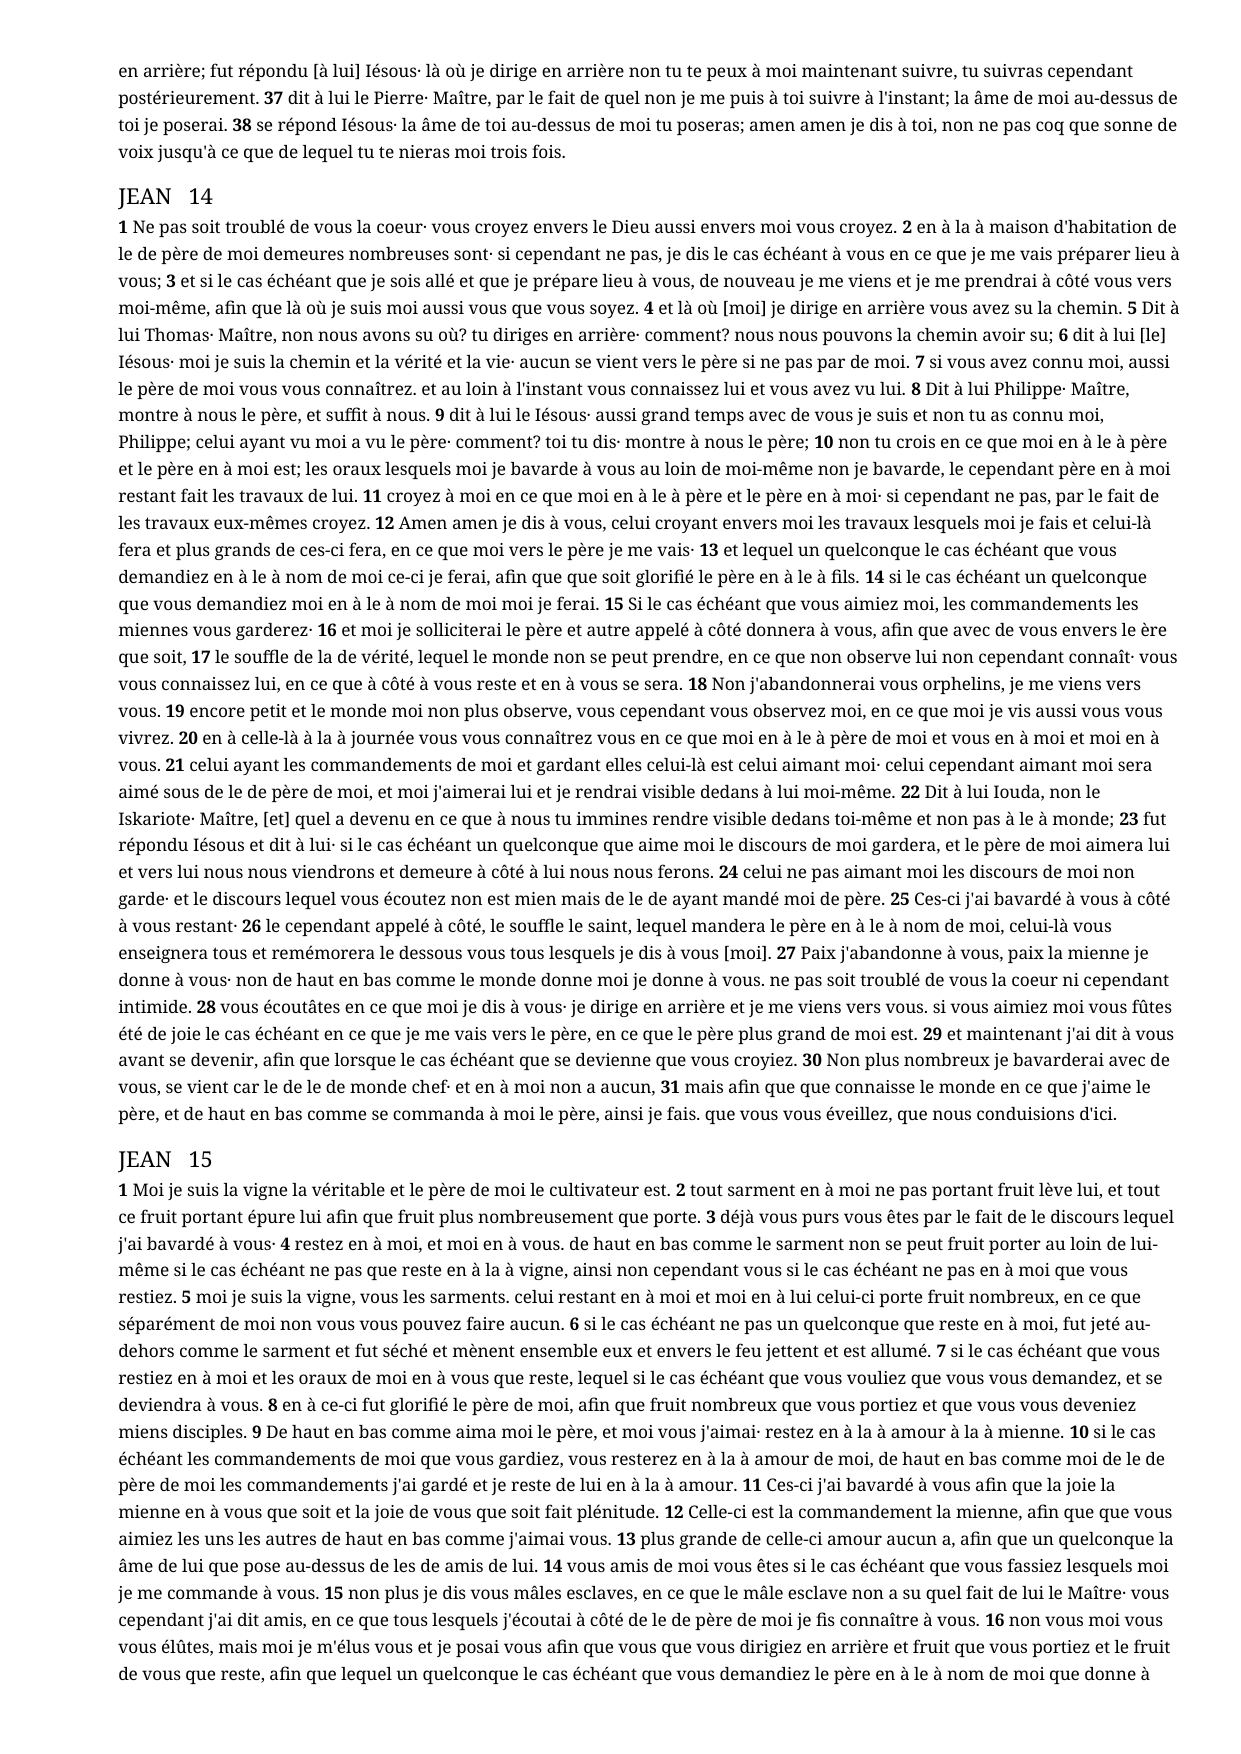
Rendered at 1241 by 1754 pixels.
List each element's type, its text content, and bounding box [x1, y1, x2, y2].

text JEAN 14 [118, 181, 1181, 211]
text en arrière; fut répondu [à lui] Iésous· là où je dirige en arrière non tu te peux à moi maintenant suivre, tu suivras cependant postérieurement. 37 dit à lui le Pierre· Maître, par le fait de quel non je me puis à toi suivre à l'instant; la âme de moi au-dessus de toi je poserai. 38 se répond Iésous· la âme de toi au-dessus de moi tu poseras; amen amen je dis à toi, non ne pas coq que sonne de voix jusqu'à ce que de lequel tu te nieras moi trois fois. [118, 59, 1181, 163]
text JEAN 15 [118, 1144, 1181, 1173]
text 1 Moi je suis la vigne la véritable et le père de moi le cultivateur est. 2 tout sarment en à moi ne pas portant fruit lève lui, et tout ce fruit portant épure lui afin que fruit plus nombreusement que porte. 3 déjà vous purs vous êtes par le fait de le discours lequel j'ai bavardé à vous· 4 restez en à moi, et moi en à vous. de haut en bas comme le sarment non se peut fruit porter au loin de lui-même si le cas échéant ne pas que reste en à la à vigne, ainsi non cependant vous si le cas échéant ne pas en à moi que vous restiez. 5 moi je suis la vigne, vous les sarments. celui restant en à moi et moi en à lui celui-ci porte fruit nombreux, en ce que séparément de moi non vous vous pouvez faire aucun. 6 si le cas échéant ne pas un quelconque que reste en à moi, fut jeté au-dehors comme le sarment et fut séché et mènent ensemble eux et envers le feu jettent et est allumé. 7 si le cas échéant que vous restiez en à moi et les oraux de moi en à vous que reste, lequel si le cas échéant que vous vouliez que vous vous demandez, et se deviendra à vous. 8 en à ce-ci fut glorifié le père de moi, afin que fruit nombreux que vous portiez et que vous vous deveniez miens disciples. 9 De haut en bas comme aima moi le père, et moi vous j'aimai· restez en à la à amour à la à mienne. 10 si le cas échéant les commandements de moi que vous gardiez, vous resterez en à la à amour de moi, de haut en bas comme moi de le de père de moi les commandements j'ai gardé et je reste de lui en à la à amour. 11 Ces-ci j'ai bavardé à vous afin que la joie la mienne en à vous que soit et la joie de vous que soit fait plénitude. 12 Celle-ci est la commandement la mienne, afin que que vous aimiez les uns les autres de haut en bas comme j'aimai vous. 13 plus grande de celle-ci amour aucun a, afin que un quelconque la âme de lui que pose au-dessus de les de amis de lui. 14 vous amis de moi vous êtes si le cas échéant que vous fassiez lesquels moi je me commande à vous. 15 non plus je dis vous mâles esclaves, en ce que le mâle esclave non a su quel fait de lui le Maître· vous cependant j'ai dit amis, en ce que tous lesquels j'écoutai à côté de le de père de moi je fis connaître à vous. 16 non vous moi vous vous élûtes, mais moi je m'élus vous et je posai vous afin que vous que vous dirigiez en arrière et fruit que vous portiez et le fruit de vous que reste, afin que lequel un quelconque le cas échéant que vous demandiez le père en à le à nom de moi que donne à [118, 1178, 1181, 1685]
text 1 Ne pas soit troublé de vous la coeur· vous croyez envers le Dieu aussi envers moi vous croyez. 2 en à la à maison d'habitation de le de père de moi demeures nombreuses sont· si cependant ne pas, je dis le cas échéant à vous en ce que je me vais préparer lieu à vous; 3 et si le cas échéant que je sois allé et que je prépare lieu à vous, de nouveau je me viens et je me prendrai à côté vous vers moi-même, afin que là où je suis moi aussi vous que vous soyez. 4 et là où [moi] je dirige en arrière vous avez su la chemin. 5 Dit à lui Thomas· Maître, non nous avons su où? tu diriges en arrière· comment? nous nous pouvons la chemin avoir su; 6 dit à lui [le] Iésous· moi je suis la chemin et la vérité et la vie· aucun se vient vers le père si ne pas par de moi. 7 si vous avez connu moi, aussi le père de moi vous vous connaîtrez. et au loin à l'instant vous connaissez lui et vous avez vu lui. 8 Dit à lui Philippe· Maître, montre à nous le père, et suffit à nous. 9 dit à lui le Iésous· aussi grand temps avec de vous je suis et non tu as connu moi, Philippe; celui ayant vu moi a vu le père· comment? toi tu dis· montre à nous le père; 10 non tu crois en ce que moi en à le à père et le père en à moi est; les oraux lesquels moi je bavarde à vous au loin de moi-même non je bavarde, le cependant père en à moi restant fait les travaux de lui. 11 croyez à moi en ce que moi en à le à père et le père en à moi· si cependant ne pas, par le fait de les travaux eux-mêmes croyez. 12 Amen amen je dis à vous, celui croyant envers moi les travaux lesquels moi je fais et celui-là fera et plus grands de ces-ci fera, en ce que moi vers le père je me vais· 13 et lequel un quelconque le cas échéant que vous demandiez en à le à nom de moi ce-ci je ferai, afin que que soit glorifié le père en à le à fils. 14 si le cas échéant un quelconque que vous demandiez moi en à le à nom de moi moi je ferai. 15 Si le cas échéant que vous aimiez moi, les commandements les miennes vous garderez· 16 et moi je solliciterai le père et autre appelé à côté donnera à vous, afin que avec de vous envers le ère que soit, 17 le souffle de la de vérité, lequel le monde non se peut prendre, en ce que non observe lui non cependant connaît· vous vous connaissez lui, en ce que à côté à vous reste et en à vous se sera. 18 Non j'abandonnerai vous orphelins, je me viens vers vous. 19 encore petit et le monde moi non plus observe, vous cependant vous observez moi, en ce que moi je vis aussi vous vous vivrez. 20 en à celle-là à la à journée vous vous connaîtrez vous en ce que moi en à le à père de moi et vous en à moi et moi en à vous. 21 celui ayant les commandements de moi et gardant elles celui-là est celui aimant moi· celui cependant aimant moi sera aimé sous de le de père de moi, et moi j'aimerai lui et je rendrai visible dedans à lui moi-même. 22 Dit à lui Iouda, non le Iskariote· Maître, [et] quel a devenu en ce que à nous tu immines rendre visible dedans toi-même et non pas à le à monde; 23 fut répondu Iésous et dit à lui· si le cas échéant un quelconque que aime moi le discours de moi gardera, et le père de moi aimera lui et vers lui nous nous viendrons et demeure à côté à lui nous nous ferons. 24 celui ne pas aimant moi les discours de moi non garde· et le discours lequel vous écoutez non est mien mais de le de ayant mandé moi de père. 25 Ces-ci j'ai bavardé à vous à côté à vous restant· 26 le cependant appelé à côté, le souffle le saint, lequel mandera le père en à le à nom de moi, celui-là vous enseignera tous et remémorera le dessous vous tous lesquels je dis à vous [moi]. 27 Paix j'abandonne à vous, paix la mienne je donne à vous· non de haut en bas comme le monde donne moi je donne à vous. ne pas soit troublé de vous la coeur ni cependant intimide. 28 vous écoutâtes en ce que moi je dis à vous· je dirige en arrière et je me viens vers vous. si vous aimiez moi vous fûtes été de joie le cas échéant en ce que je me vais vers le père, en ce que le père plus grand de moi est. 29 et maintenant j'ai dit à vous avant se devenir, afin que lorsque le cas échéant que se devienne que vous croyiez. 30 Non plus nombreux je bavarderai avec de vous, se vient car le de le de monde chef· et en à moi non a aucun, 31 mais afin que que connaisse le monde en ce que j'aime le père, et de haut en bas comme se commanda à moi le père, ainsi je fais. que vous vous éveillez, que nous conduisions d'ici. [118, 215, 1181, 1126]
